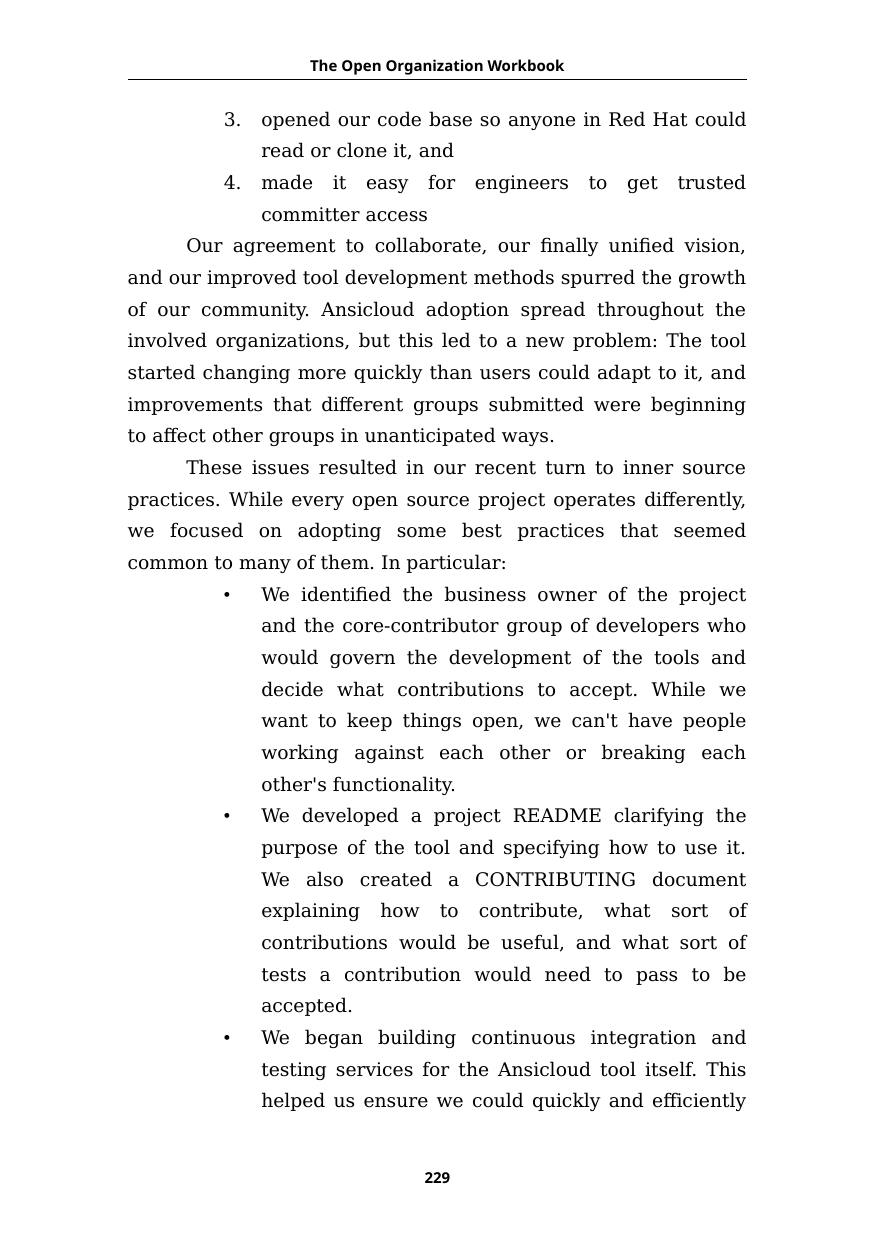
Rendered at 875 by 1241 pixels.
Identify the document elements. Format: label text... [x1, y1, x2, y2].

text Our agreement to collaborate, our finally unified vision, and our improved tool development methods spurred the growth of our community. Ansicloud adoption spread throughout the involved organizations, but this led to a new problem: The tool started changing more quickly than users could adapt to it, and improvements that different groups submitted were beginning to affect other groups in unanticipated ways. [127, 235, 747, 447]
text These issues resulted in our recent turn to inner source practices. While every open source project operates differently, we focused on adopting some best practices that seemed common to many of them. In particular: [127, 457, 747, 574]
list We began building continuous integration and testing services for the Ansicloud tool itself. This helped us ensure we could quickly and efficiently [223, 1027, 747, 1112]
list made it easy for engineers to get trusted committer access [223, 172, 747, 226]
list We identified the business owner of the project and the core-contributor group of developers who would govern the development of the tools and decide what contributions to accept. While we want to keep things open, we can't have people working against each other or breaking each other's functionality. [223, 584, 747, 796]
list We developed a project README clarifying the purpose of the tool and specifying how to use it. We also created a CONTRIBUTING document explaining how to contribute, what sort of contributions would be useful, and what sort of tests a contribution would need to pass to be accepted. [223, 805, 747, 1017]
list opened our code base so anyone in Red Hat could read or clone it, and [223, 109, 747, 162]
